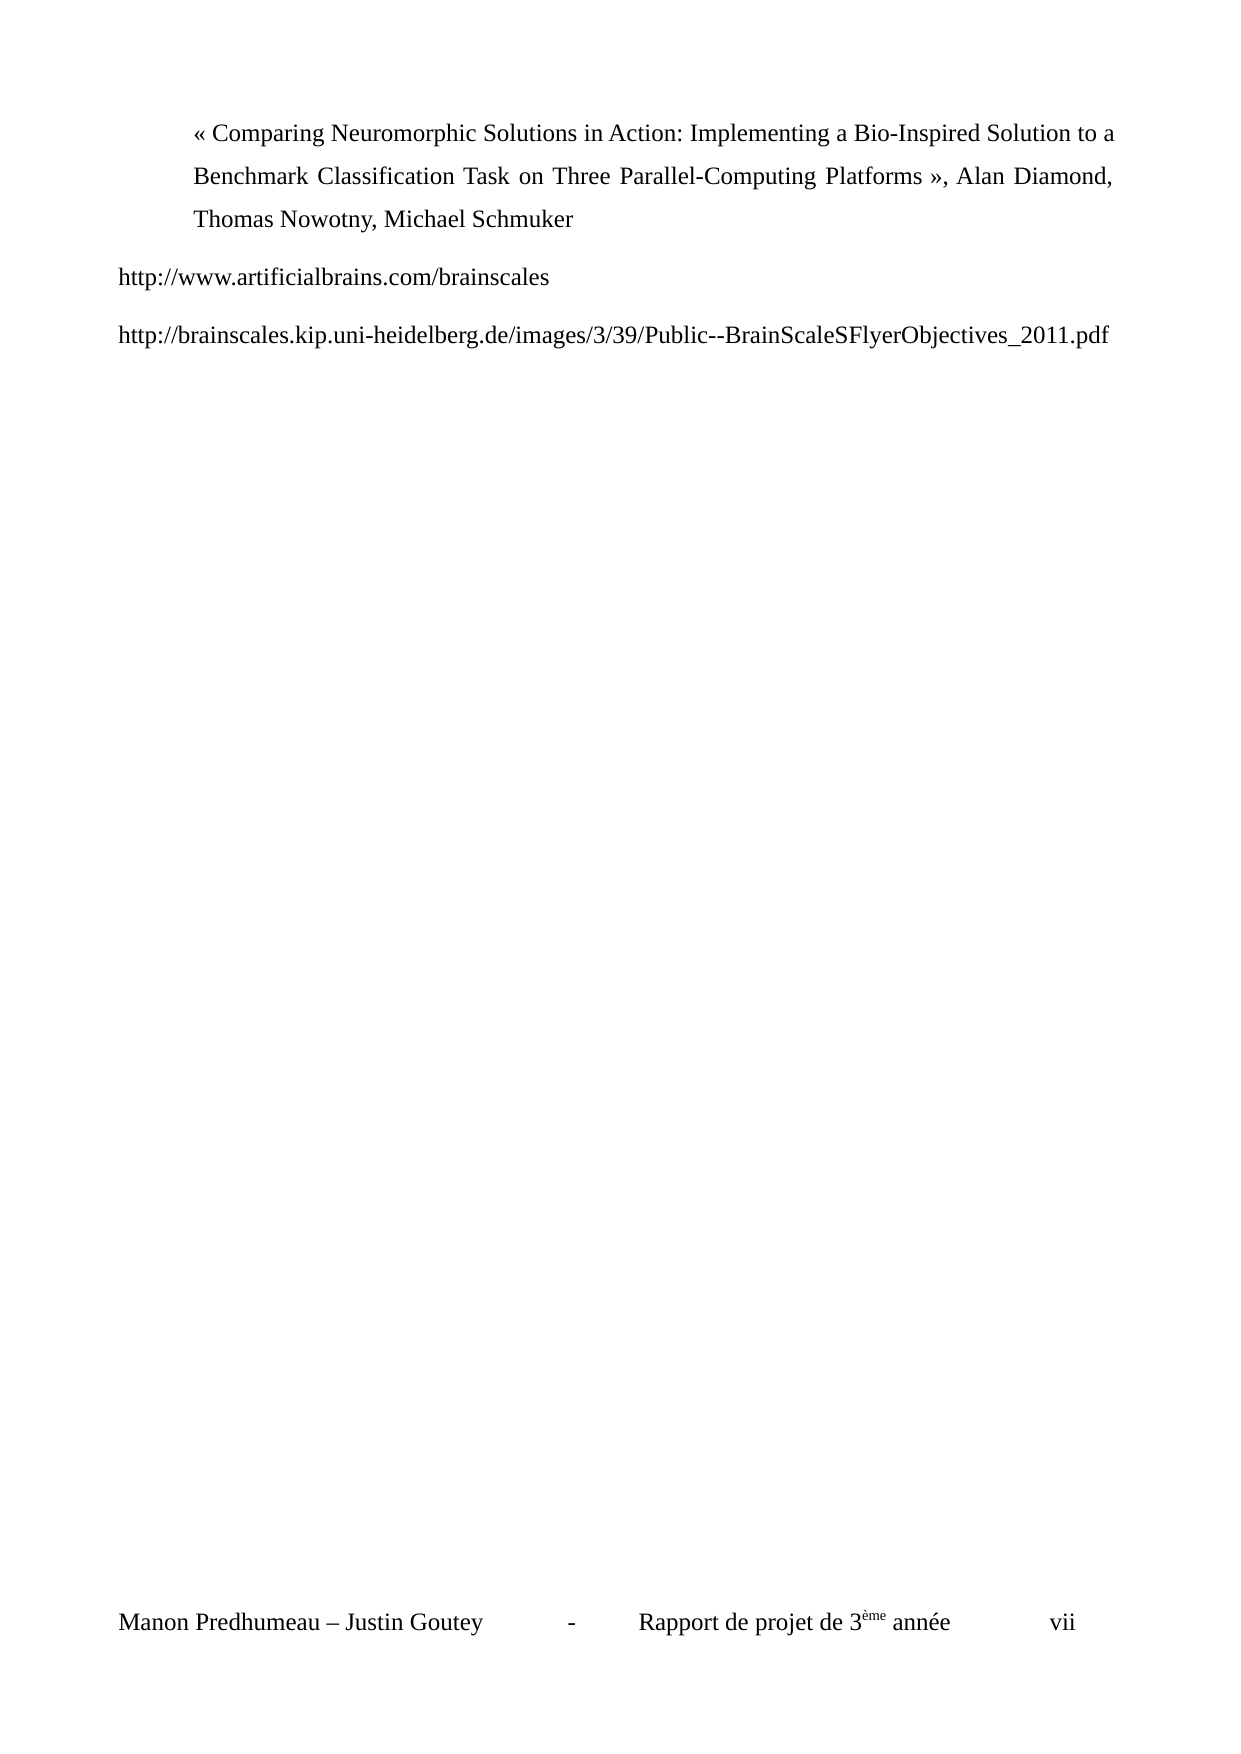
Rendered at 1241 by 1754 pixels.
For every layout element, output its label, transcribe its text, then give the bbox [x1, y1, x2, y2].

text http://www.artificialbrains.com/brainscales [118, 262, 1122, 291]
text « Comparing Neuromorphic Solutions in Action: Implementing a Bio-Inspired Solution to a Benchmark Classification Task on Three Parallel-Computing Platforms », Alan Diamond, Thomas Nowotny, Michael Schmuker [118, 118, 1122, 233]
text http://brainscales.kip.uni-heidelberg.de/images/3/39/Public--BrainScaleSFlyerObjectives_2011.pdf [118, 320, 1122, 348]
